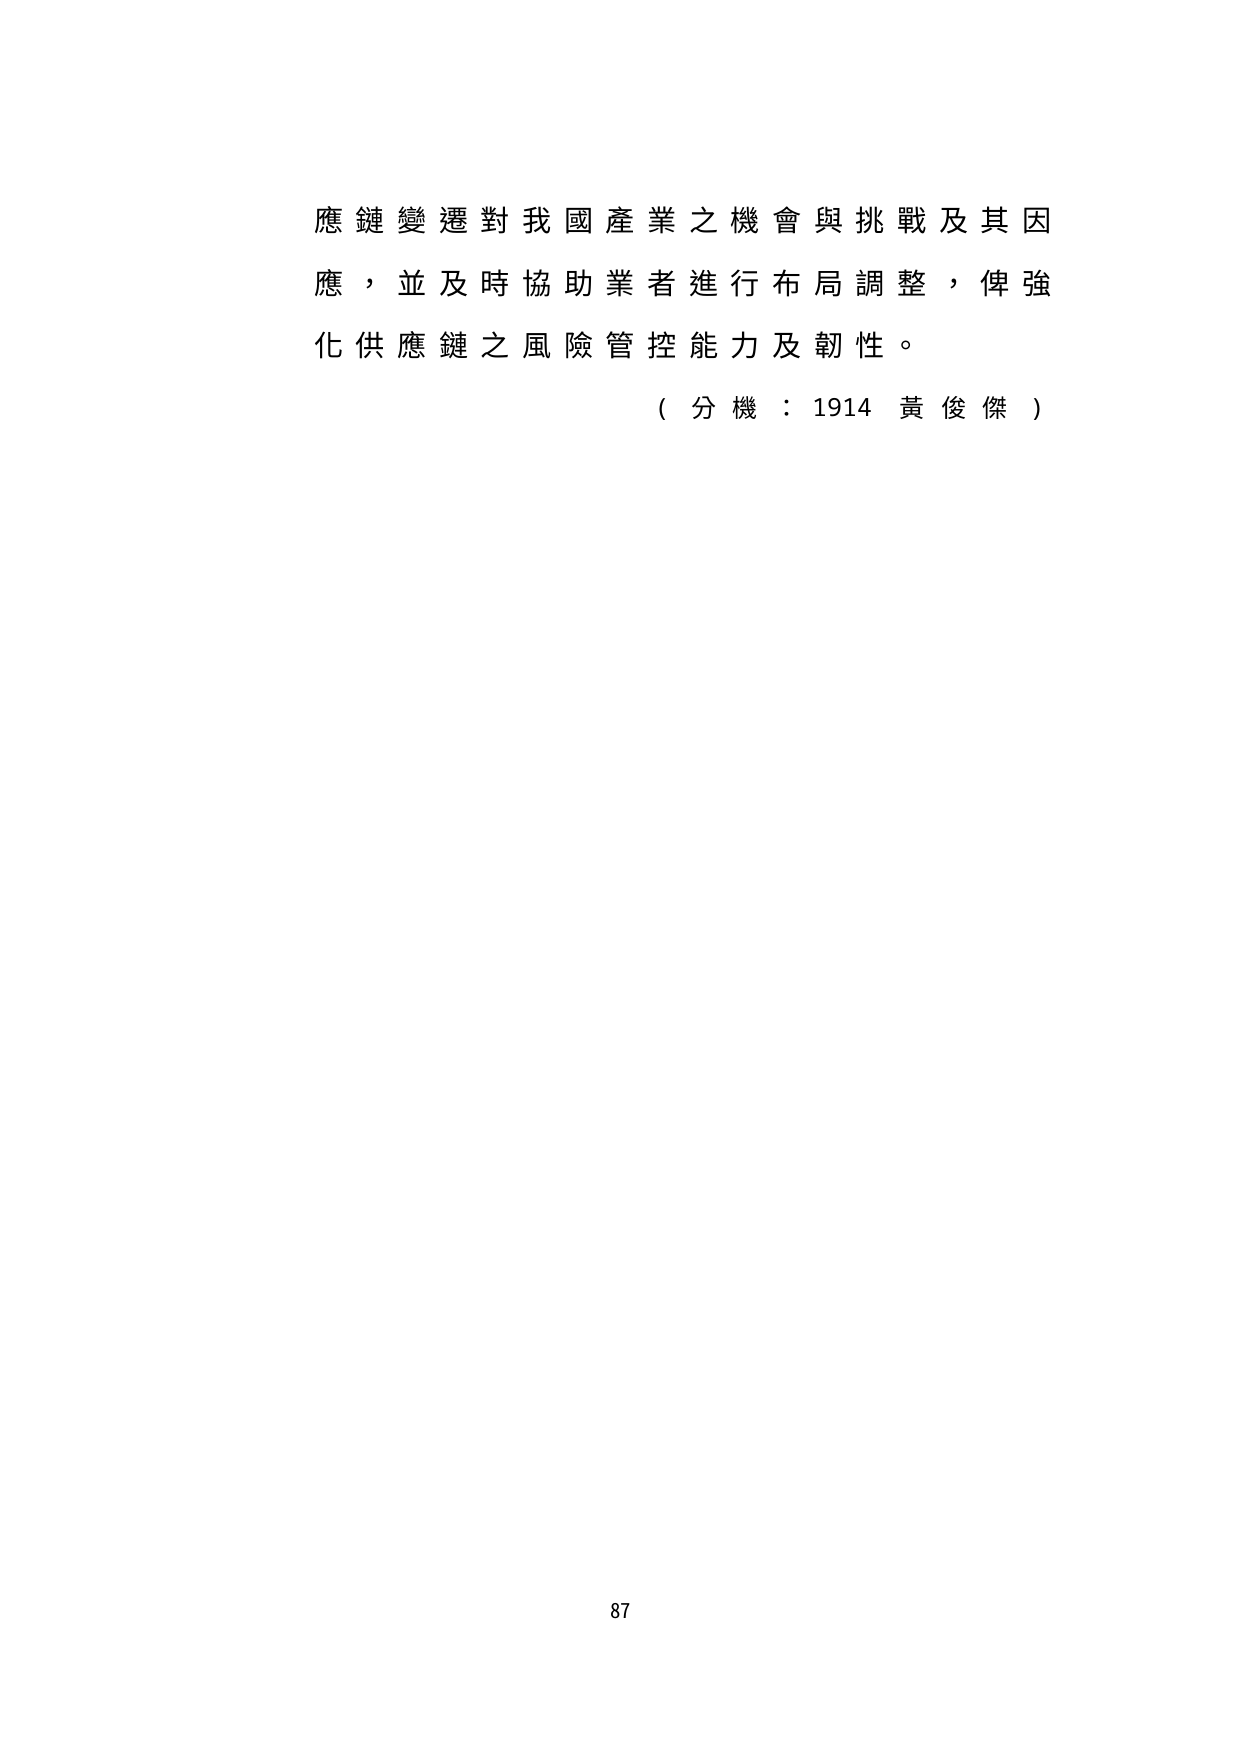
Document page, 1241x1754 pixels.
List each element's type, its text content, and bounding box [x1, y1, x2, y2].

text (分機：1914 黃俊傑) [183, 365, 1058, 427]
text 應鏈變遷對我國產業之機會與挑戰及其因應，並及時協助業者進行布局調整，俾強化供應鏈之風險管控能力及韌性。 [271, 177, 1058, 365]
